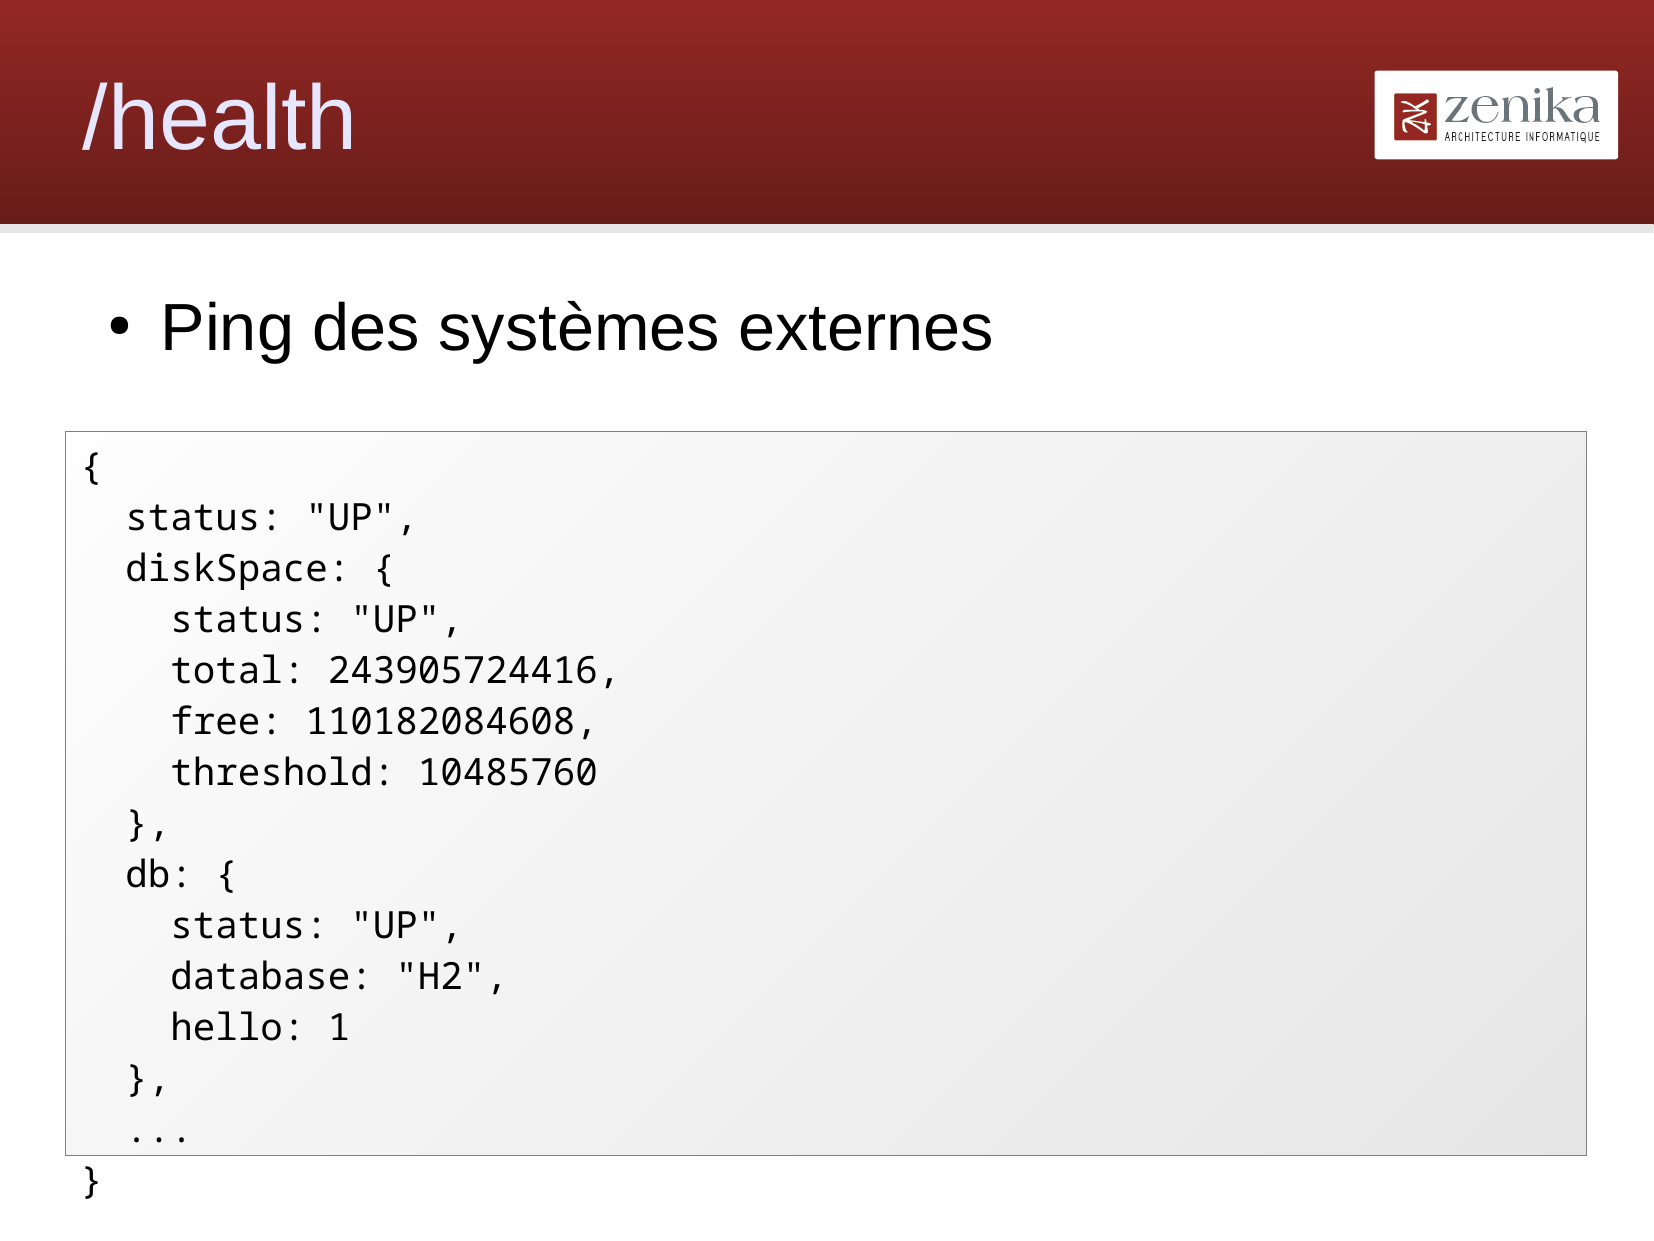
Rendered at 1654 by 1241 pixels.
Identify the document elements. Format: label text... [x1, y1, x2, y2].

picture [1571, 82, 1600, 149]
text_box { status: "UP", diskSpace: { status: "UP", total: 243905724416, free: 110182084608, threshold: 10485760 }, db: { status: "UP", database: "H2", hello: 1 }, ... } [65, 431, 1587, 1156]
title /health [82, 13, 1571, 222]
list Ping des systèmes externes [90, 290, 1546, 431]
